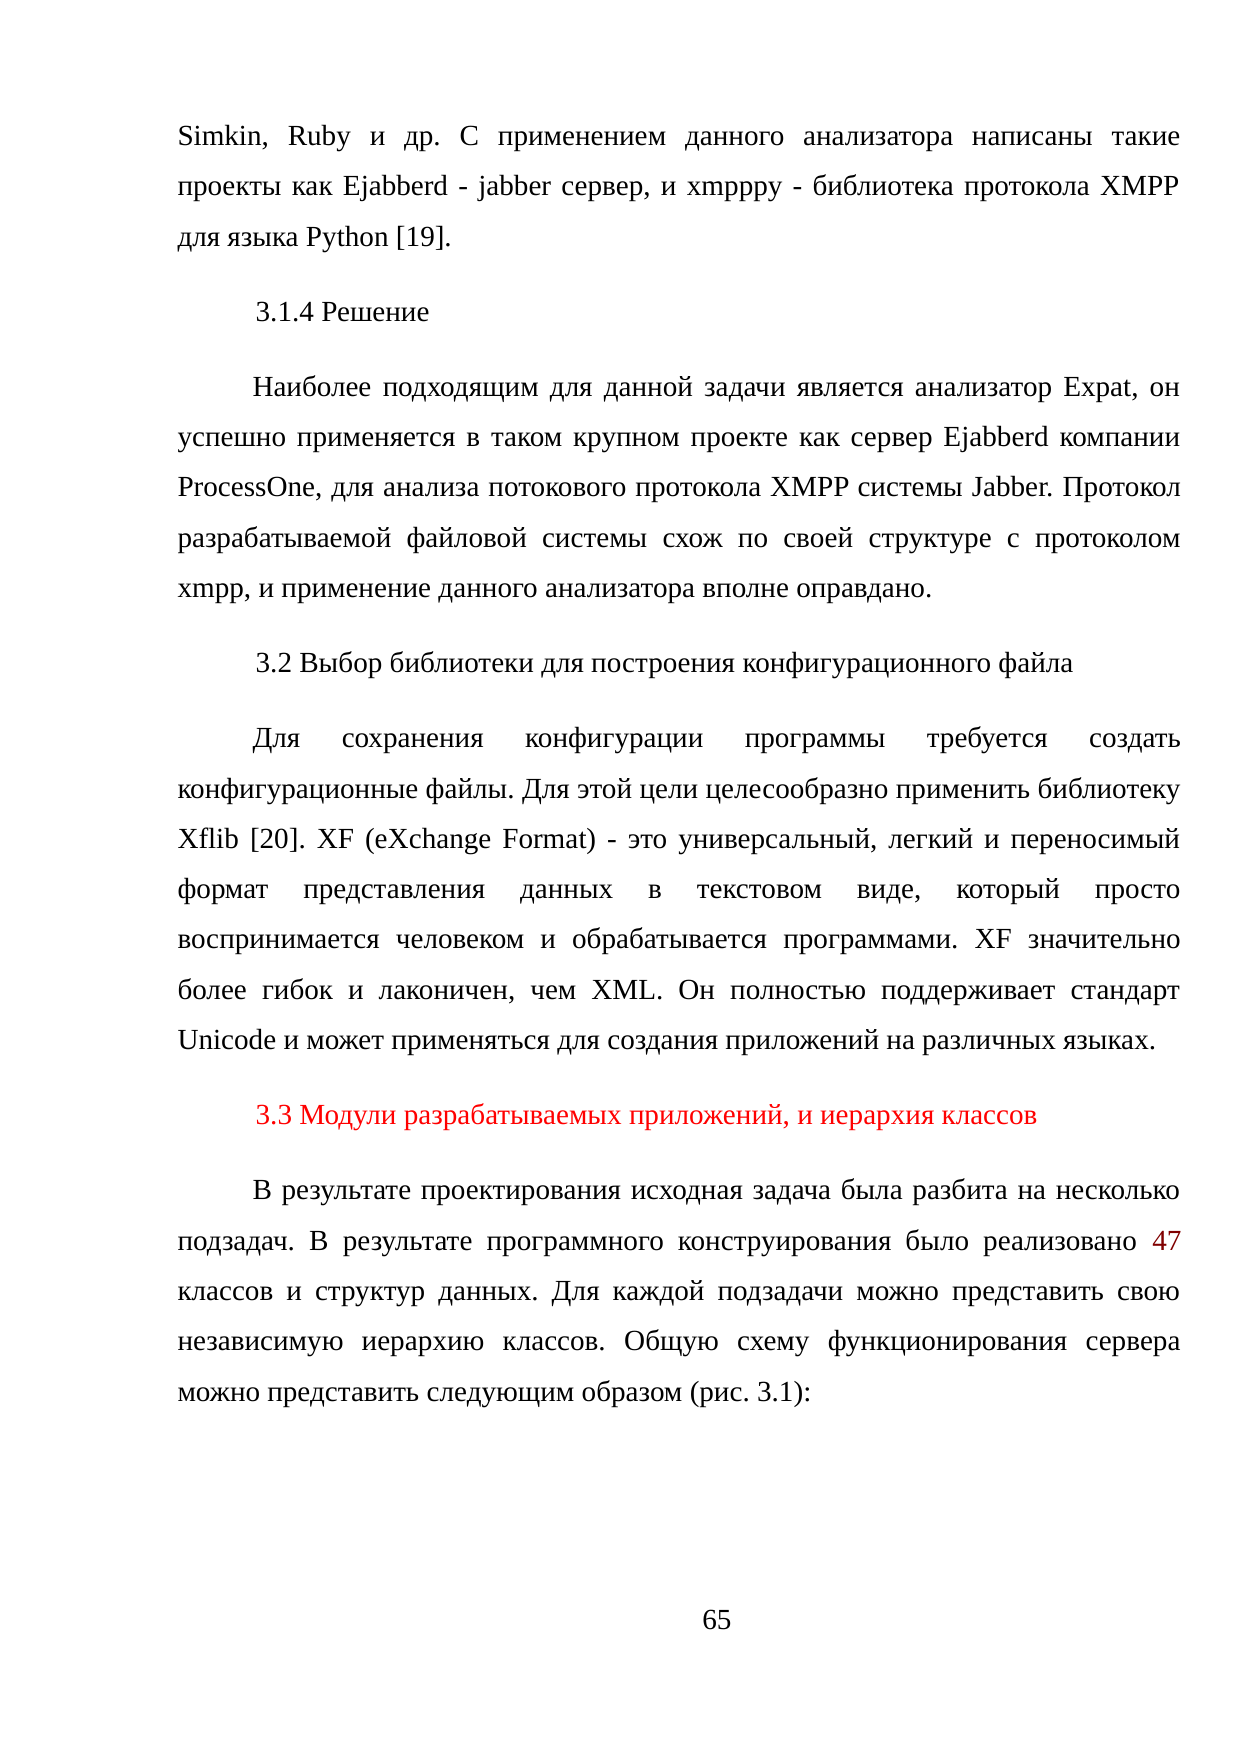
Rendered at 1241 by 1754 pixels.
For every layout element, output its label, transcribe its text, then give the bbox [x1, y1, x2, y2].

text Для сохранения конфигурации программы требуется создать конфигурационные файлы. Для этой цели целесообразно применить библиотеку Xflib [20]. XF (eXchange Format) - это универсальный, легкий и переносимый формат представления данных в текстовом виде, который просто воспринимается человеком и обрабатывается программами. XF значительно более гибок и лаконичен, чем XML. Он полностью поддерживает стандарт Unicode и может применяться для создания приложений на различных языках. [177, 720, 1181, 1056]
subtitle Выбор библиотеки для построения конфигурационного файла [248, 645, 1181, 679]
text В результате проектирования исходная задача была разбита на несколько подзадач. В результате программного конструирования было реализовано 47 классов и структур данных. Для каждой подзадачи можно представить свою независимую иерархию классов. Общую схему функционирования сервера можно представить следующим образом (рис. 3.1): [177, 1172, 1181, 1407]
text Наиболее подходящим для данной задачи является анализатор Expat, он успешно применяется в таком крупном проекте как сервер Ejabberd компании ProcessOne, для анализа потокового протокола XMPP системы Jabber. Протокол разрабатываемой файловой системы схож по своей структуре с протоколом xmpp, и применение данного анализатора вполне оправдано. [177, 369, 1181, 604]
text Simkin, Ruby и др. С применением данного анализатора написаны такие проекты как Ejabberd - jabber сервер, и xmpppy - библиотека протокола XMPP для языка Python [19]. [177, 118, 1181, 252]
subtitle Решение [248, 294, 1181, 327]
subtitle Модули разрабатываемых приложений, и иерархия классов [248, 1097, 1181, 1131]
